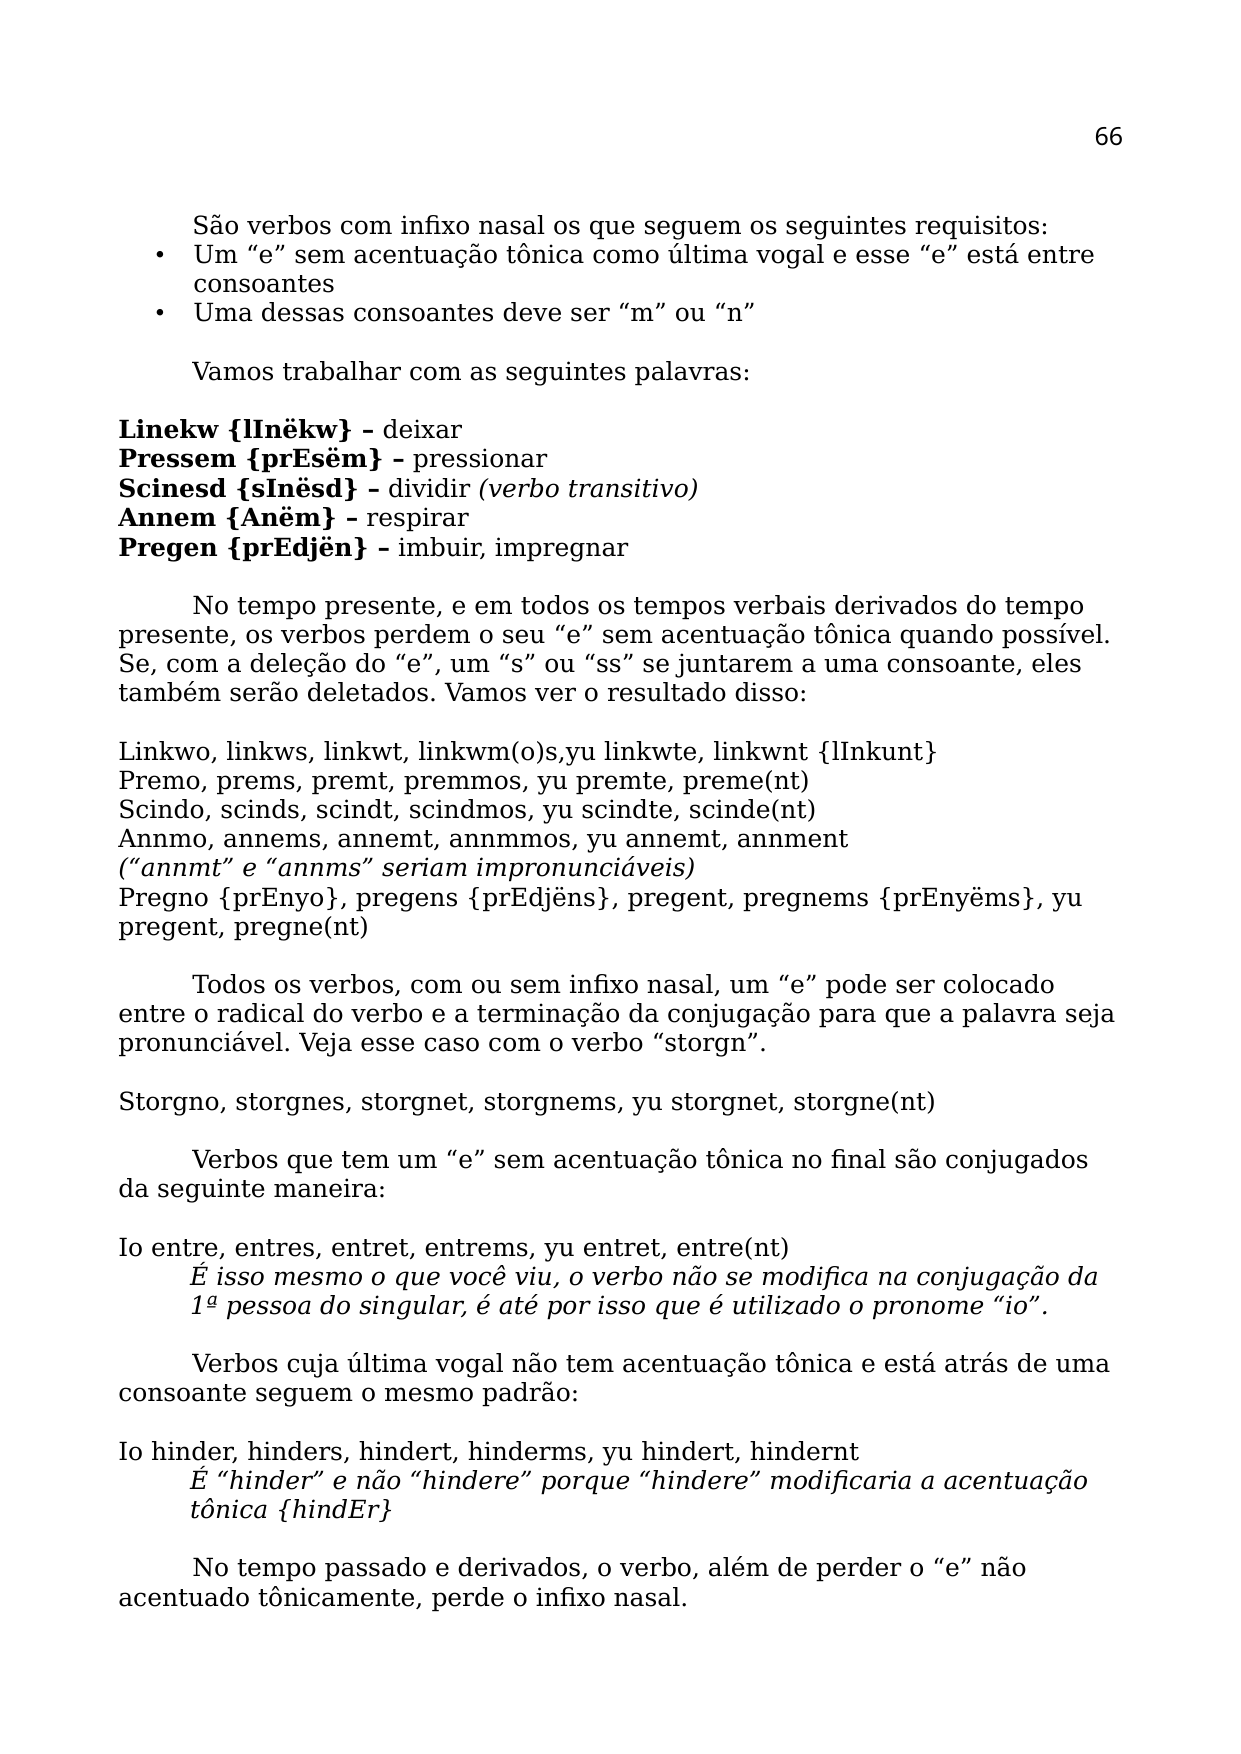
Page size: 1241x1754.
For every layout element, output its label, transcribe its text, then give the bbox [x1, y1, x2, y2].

text Verbos cuja última vogal não tem acentuação tônica e está atrás de uma consoante seguem o mesmo padrão: [118, 1349, 1123, 1408]
text São verbos com infixo nasal os que seguem os seguintes requisitos: [118, 211, 1123, 240]
list Um “e” sem acentuação tônica como última vogal e esse “e” está entre consoantes [156, 240, 1123, 298]
text Pregen {prEdjën} – imbuir, impregnar [118, 532, 1123, 562]
text Scinesd {sInësd} – dividir (verbo transitivo) [118, 474, 1123, 503]
text No tempo presente, e em todos os tempos verbais derivados do tempo presente, os verbos perdem o seu “e” sem acentuação tônica quando possível. Se, com a deleção do “e”, um “s” ou “ss” se juntarem a uma consoante, eles também serão deletados. Vamos ver o resultado disso: [118, 591, 1123, 708]
text Linkwo, linkws, linkwt, linkwm(o)s,yu linkwte, linkwnt {lInkunt} [118, 737, 1123, 766]
text Annmo, annems, annemt, annmmos, yu annemt, annment [118, 824, 1123, 853]
text Io hinder, hinders, hindert, hinderms, yu hindert, hindernt [118, 1437, 1123, 1466]
text Io entre, entres, entret, entrems, yu entret, entre(nt) [118, 1233, 1123, 1262]
text Vamos trabalhar com as seguintes palavras: [118, 357, 1123, 386]
text Storgno, storgnes, storgnet, storgnems, yu storgnet, storgne(nt) [118, 1087, 1123, 1116]
text Linekw {lInëkw} – deixar [118, 415, 1123, 444]
text É isso mesmo o que você viu, o verbo não se modifica na conjugação da 1ª pessoa do singular, é até por isso que é utilizado o pronome “io”. [190, 1262, 1123, 1320]
text É “hinder” e não “hindere” porque “hindere” modificaria a acentuação tônica {hindEr} [190, 1466, 1123, 1524]
text Scindo, scinds, scindt, scindmos, yu scindte, scinde(nt) [118, 795, 1123, 824]
list Uma dessas consoantes deve ser “m” ou “n” [156, 298, 1123, 327]
text (“annmt” e “annms” seriam impronunciáveis) [118, 853, 1123, 883]
text Todos os verbos, com ou sem infixo nasal, um “e” pode ser colocado entre o radical do verbo e a terminação da conjugação para que a palavra seja pronunciável. Veja esse caso com o verbo “storgn”. [118, 970, 1123, 1058]
text No tempo passado e derivados, o verbo, além de perder o “e” não acentuado tônicamente, perde o infixo nasal. [118, 1553, 1123, 1612]
text Annem {Anëm} – respirar [118, 503, 1123, 532]
text Pressem {prEsëm} – pressionar [118, 444, 1123, 474]
text Pregno {prEnyo}, pregens {prEdjëns}, pregent, pregnems {prEnyëms}, yu pregent, pregne(nt) [118, 883, 1123, 941]
text Premo, prems, premt, premmos, yu premte, preme(nt) [118, 766, 1123, 795]
text Verbos que tem um “e” sem acentuação tônica no final são conjugados da seguinte maneira: [118, 1145, 1123, 1203]
